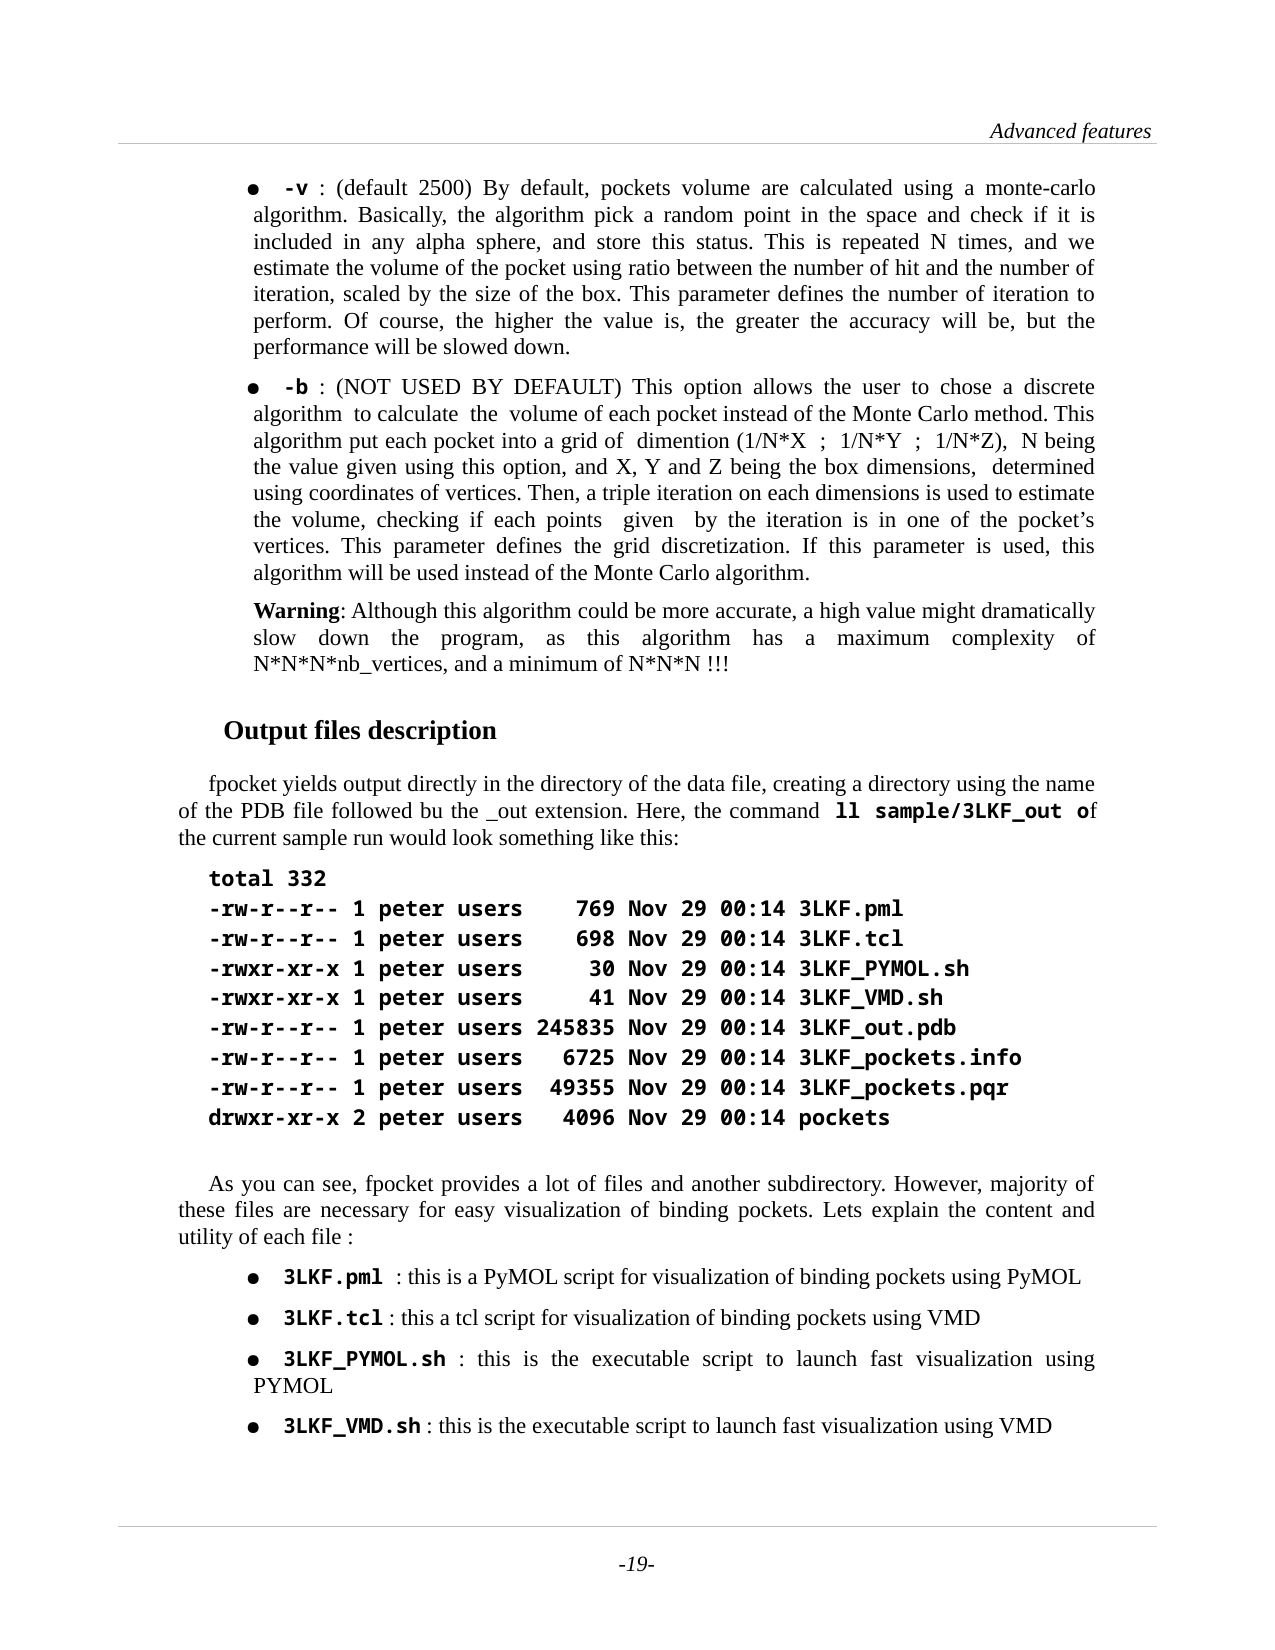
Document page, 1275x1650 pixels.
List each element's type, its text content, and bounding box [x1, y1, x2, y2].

text fpocket yields output directly in the directory of the data file, creating a directory using the name of the PDB file followed bu the _out extension. Here, the command ll sample/3LKF_out of the current sample run would look something like this: [178, 769, 1097, 851]
text total 332 [208, 863, 1157, 893]
list 3LKF.pml : this is a PyMOL script for visualization of binding pockets using PyMOL [216, 1262, 1097, 1290]
text -rw-r--r-- 1 peter users 49355 Nov 29 00:14 3LKF_pockets.pqr [208, 1072, 1157, 1102]
list 3LKF_PYMOL.sh : this is the executable script to launch fast visualization using PYMOL [216, 1344, 1097, 1398]
text As you can see, fpocket provides a lot of files and another subdirectory. However, majority of these files are necessary for easy visualization of binding pockets. Lets explain the content and utility of each file : [178, 1170, 1097, 1249]
list Warning: Although this algorithm could be more accurate, a high value might dramatically slow down the program, as this algorithm has a maximum complexity of N*N*N*nb_vertices, and a minimum of N*N*N !!! [216, 597, 1097, 676]
list -b : (NOT USED BY DEFAULT) This option allows the user to chose a discrete algorithm to calculate the volume of each pocket instead of the Monte Carlo method. This algorithm put each pocket into a grid of dimention (1/N*X ; 1/N*Y ; 1/N*Z), N being the value given using this option, and X, Y and Z being the box dimensions, determined using coordinates of vertices. Then, a triple iteration on each dimensions is used to estimate the volume, checking if each points given by the iteration is in one of the pocket’s vertices. This parameter defines the grid discretization. If this parameter is used, this algorithm will be used instead of the Monte Carlo algorithm. [216, 372, 1097, 585]
text -rwxr-xr-x 1 peter users 41 Nov 29 00:14 3LKF_VMD.sh [208, 982, 1157, 1012]
list 3LKF_VMD.sh : this is the executable script to launch fast visualization using VMD [216, 1411, 1097, 1439]
text -rwxr-xr-x 1 peter users 30 Nov 29 00:14 3LKF_PYMOL.sh [208, 953, 1157, 982]
text drwxr-xr-x 2 peter users 4096 Nov 29 00:14 pockets [208, 1102, 1157, 1131]
subtitle Output files description [223, 714, 1157, 746]
text -rw-r--r-- 1 peter users 245835 Nov 29 00:14 3LKF_out.pdb [208, 1012, 1157, 1042]
list -v : (default 2500) By default, pockets volume are calculated using a monte-carlo algorithm. Basically, the algorithm pick a random point in the space and check if it is included in any alpha sphere, and store this status. This is repeated N times, and we estimate the volume of the pocket using ratio between the number of hit and the number of iteration, scaled by the size of the box. This parameter defines the number of iteration to perform. Of course, the higher the value is, the greater the accuracy will be, but the performance will be slowed down. [216, 173, 1097, 359]
text -rw-r--r-- 1 peter users 6725 Nov 29 00:14 3LKF_pockets.info [208, 1042, 1157, 1072]
text -rw-r--r-- 1 peter users 769 Nov 29 00:14 3LKF.pml [208, 893, 1157, 923]
text -rw-r--r-- 1 peter users 698 Nov 29 00:14 3LKF.tcl [208, 923, 1157, 953]
list 3LKF.tcl : this a tcl script for visualization of binding pockets using VMD [216, 1303, 1097, 1331]
